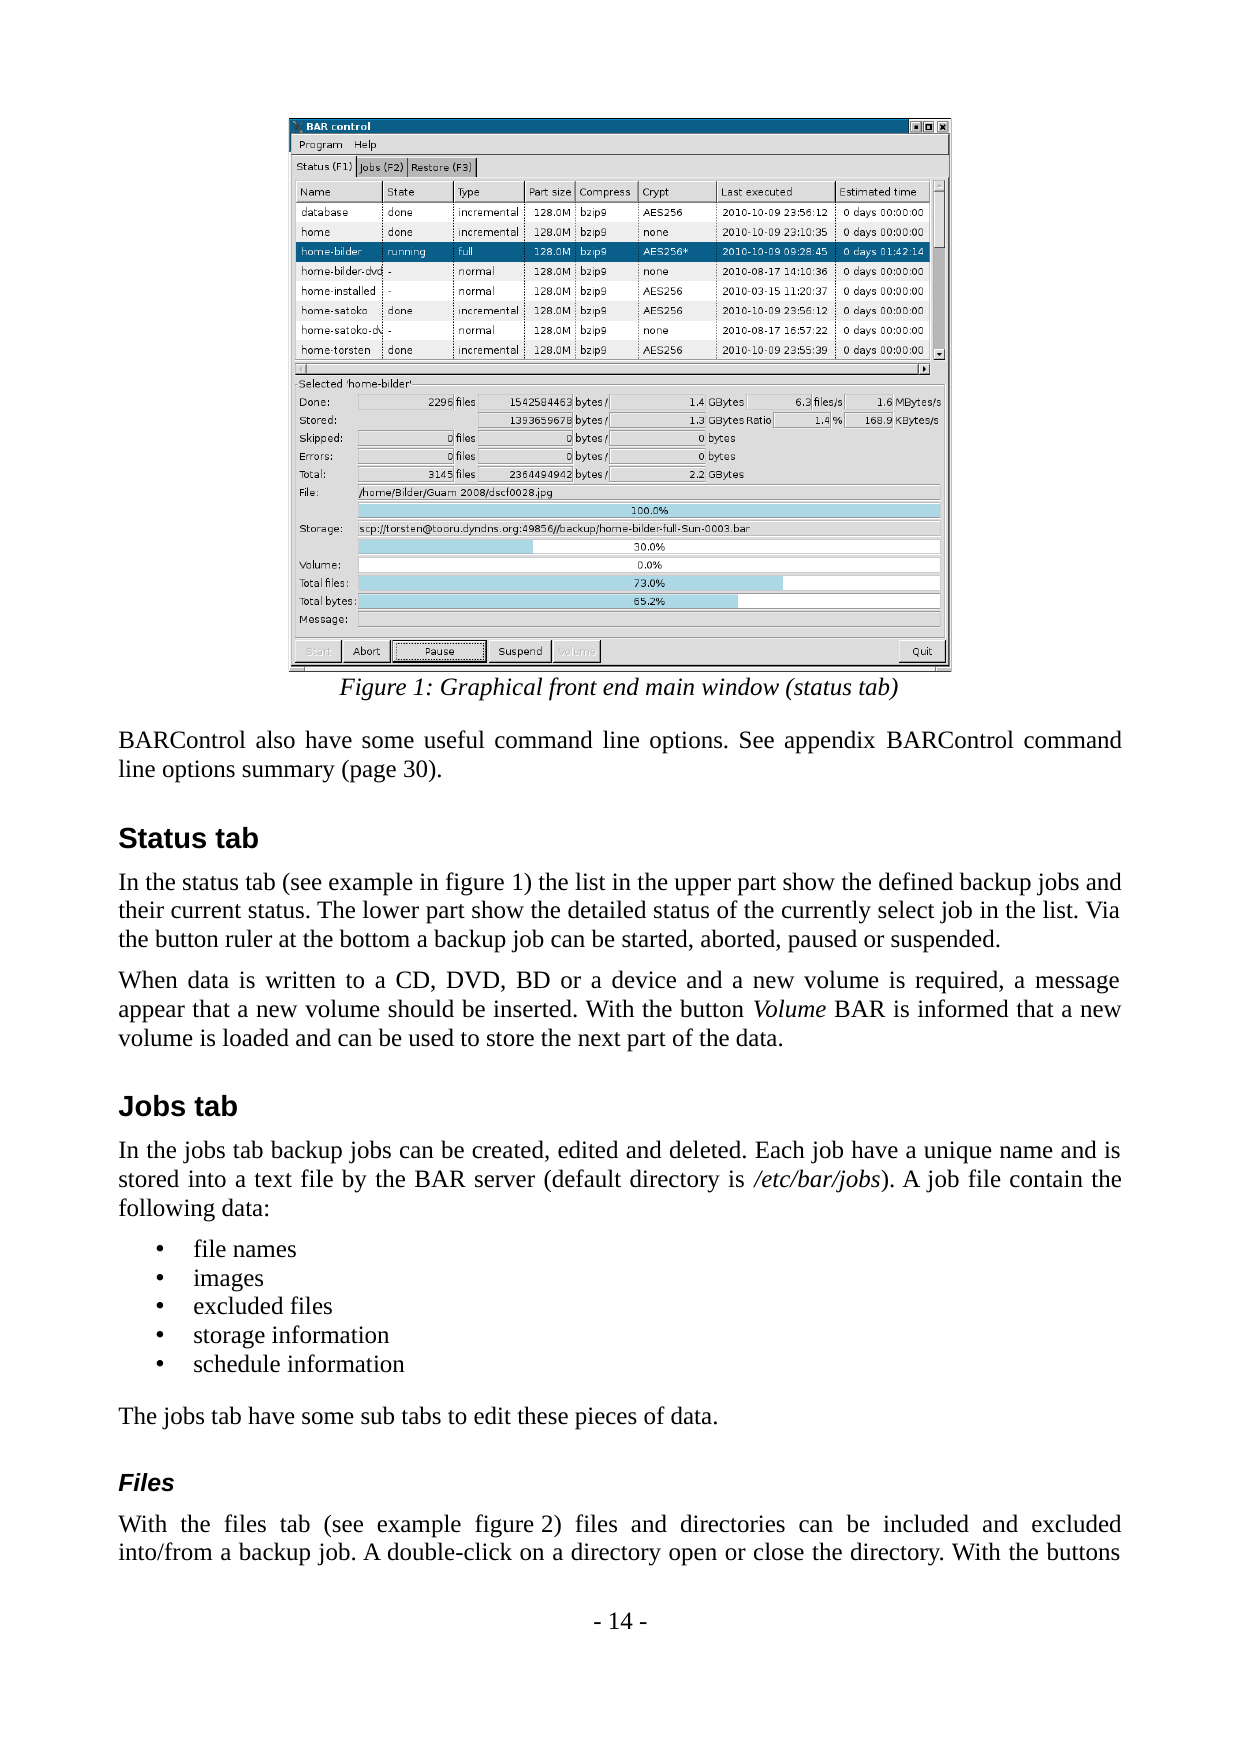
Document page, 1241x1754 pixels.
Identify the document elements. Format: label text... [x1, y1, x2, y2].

text BARControl also have some useful command line options. See appendix BARControl command line options summary (page 30). [118, 672, 1122, 783]
subtitle Jobs tab [118, 1089, 1122, 1123]
text Figure 1: Graphical front end main window (status tab) [289, 672, 951, 701]
picture [288, 118, 952, 672]
subtitle Files [118, 1468, 1122, 1496]
list storage information [156, 1320, 1122, 1349]
text The jobs tab have some sub tabs to edit these pieces of data. [118, 1401, 1122, 1430]
subtitle Status tab [118, 821, 1122, 854]
list images [156, 1263, 1122, 1291]
text With the files tab (see example figure 2) files and directories can be included and excluded into/from a backup job. A double-click on a directory open or close the directory. With the buttons [118, 1509, 1122, 1566]
text In the status tab (see example in figure 1) the list in the upper part show the defined backup jobs and their current status. The lower part show the detailed status of the currently select job in the list. Via the button ruler at the bottom a backup job can be started, aborted, paused or suspended. [118, 867, 1122, 953]
list schedule information [156, 1349, 1122, 1378]
list file names [156, 1234, 1122, 1263]
text When data is written to a CD, DVD, BD or a device and a new volume is required, a message appear that a new volume should be inserted. With the button Volume BAR is informed that a new volume is loaded and can be used to store the next part of the data. [118, 965, 1122, 1052]
list excluded files [156, 1291, 1122, 1320]
text In the jobs tab backup jobs can be created, edited and deleted. Each job have a unique name and is stored into a text file by the BAR server (default directory is /etc/bar/jobs). A job file contain the following data: [118, 1135, 1122, 1221]
